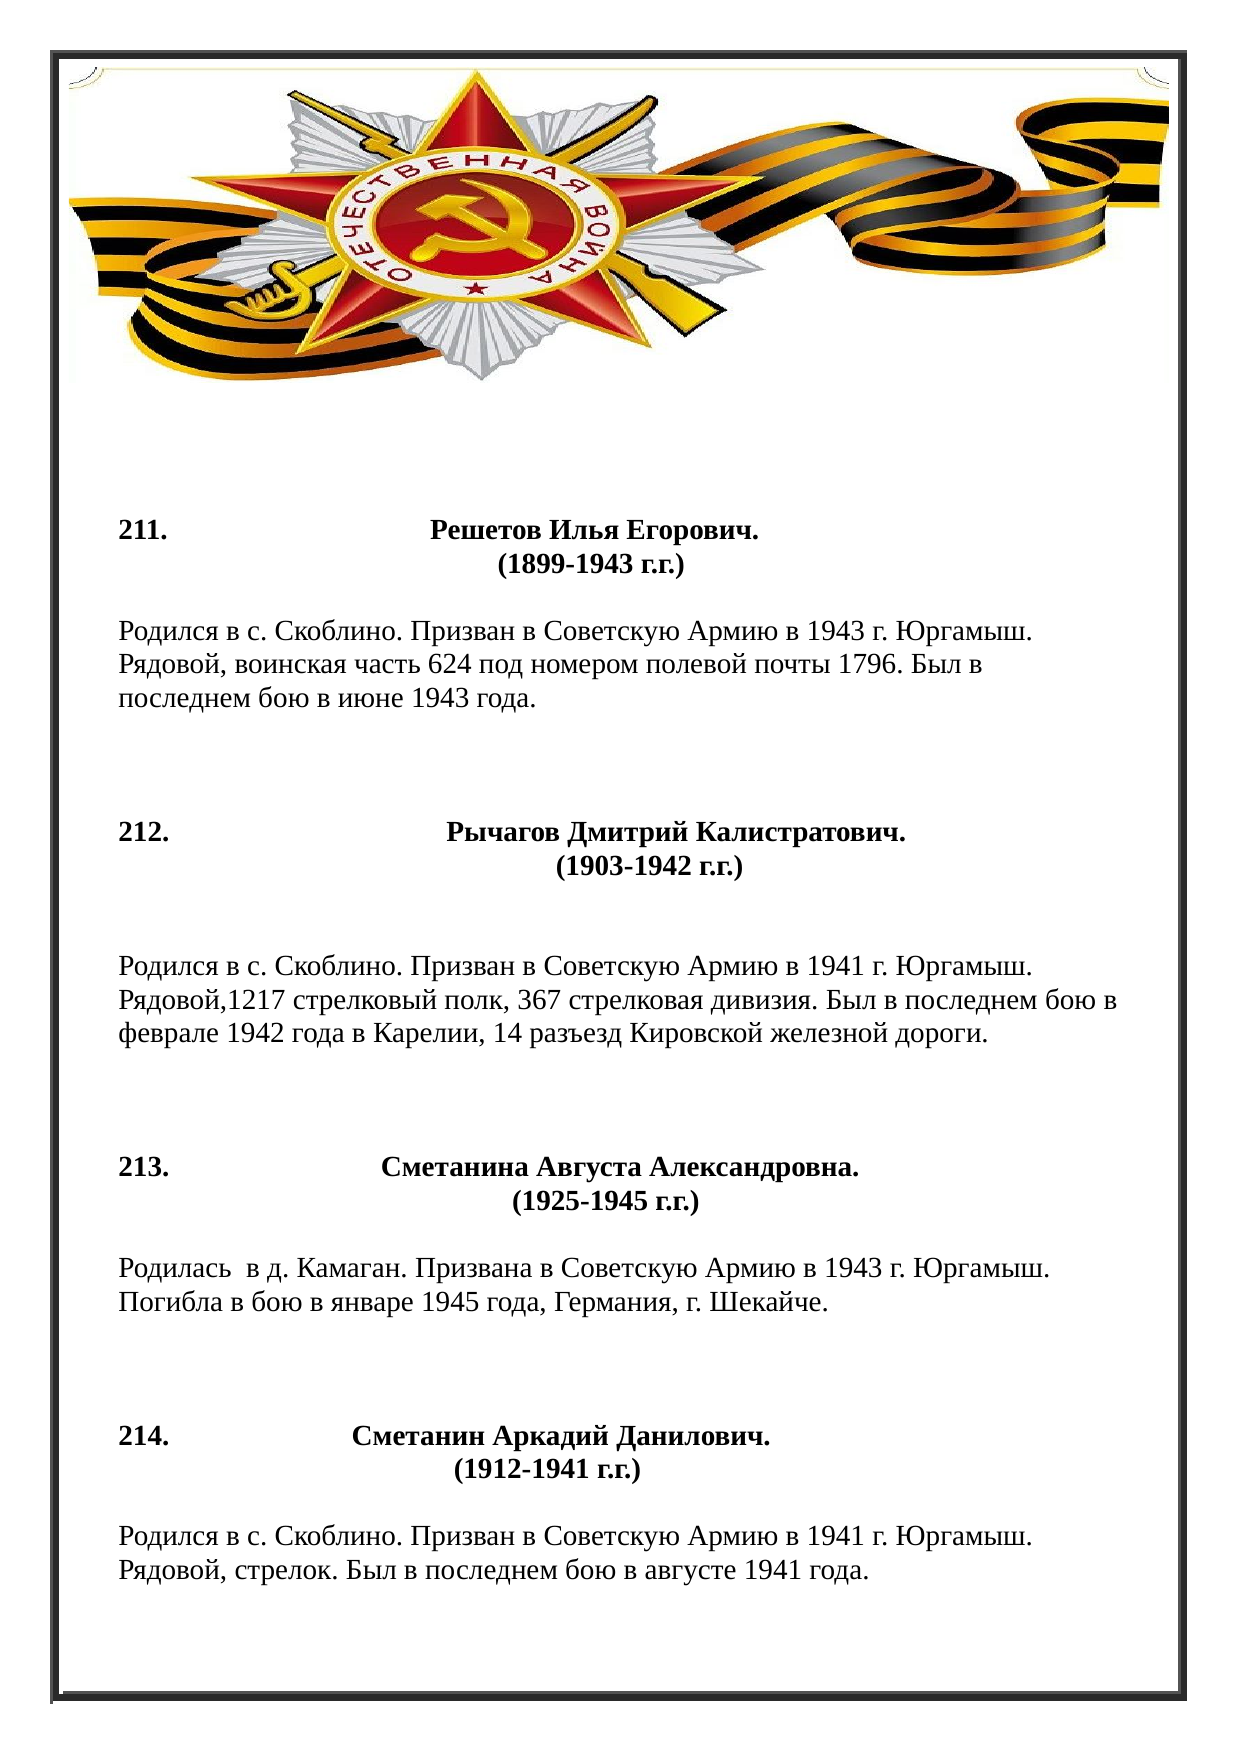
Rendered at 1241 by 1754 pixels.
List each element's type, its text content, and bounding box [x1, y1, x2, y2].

text 211. Решетов Илья Егорович. [118, 512, 1122, 546]
text Родился в с. Скоблино. Призван в Советскую Армию в 1941 г. Юргамыш. Рядовой,1217 стрелковый полк, 367 стрелковая дивизия. Был в последнем бою в феврале 1942 года в Карелии, 14 разъезд Кировской железной дороги. [118, 948, 1122, 1049]
text (1899-1943 г.г.) [118, 546, 1122, 579]
text 214. Сметанин Аркадий Данилович. [118, 1418, 1122, 1451]
text Родился в с. Скоблино. Призван в Советскую Армию в 1941 г. Юргамыш. Рядовой, стрелок. Был в последнем бою в августе 1941 года. [118, 1518, 1122, 1586]
text Родилась в д. Камаган. Призвана в Советскую Армию в 1943 г. Юргамыш. Погибла в бою в январе 1945 года, Германия, г. Шекайче. [118, 1250, 1122, 1317]
text Родился в с. Скоблино. Призван в Советскую Армию в 1943 г. Юргамыш. Рядовой, воинская часть 624 под номером полевой почты 1796. Был в последнем бою в июне 1943 года. [118, 613, 1122, 713]
text 212. Рычагов Дмитрий Калистратович. [118, 814, 1122, 848]
text (1925-1945 г.г.) [118, 1183, 1122, 1217]
text (1903-1942 г.г.) [118, 848, 1122, 881]
text 213. Сметанина Августа Александровна. [118, 1149, 1122, 1183]
text (1912-1941 г.г.) [118, 1451, 1122, 1485]
